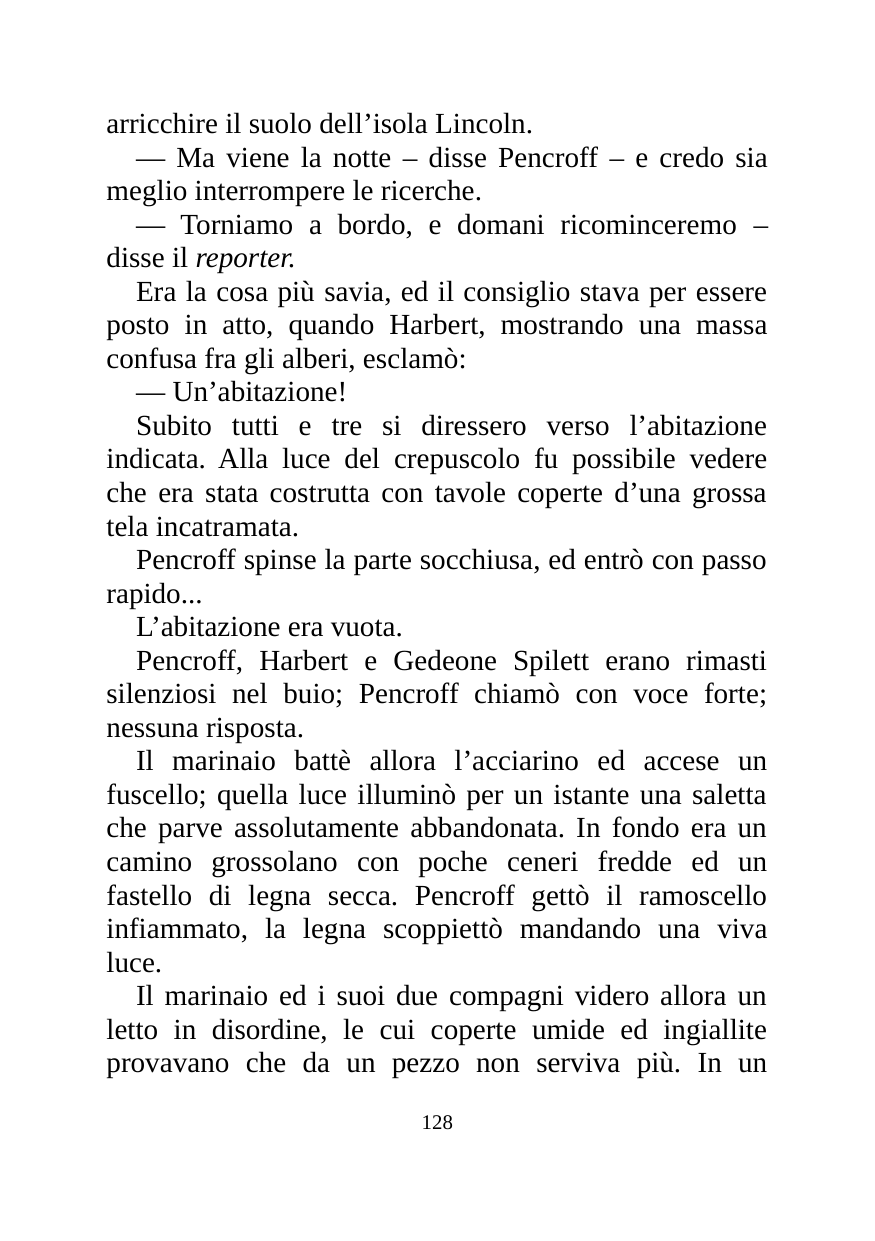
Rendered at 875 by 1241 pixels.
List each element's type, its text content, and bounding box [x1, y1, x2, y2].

text Pencroff, Harbert e Gedeone Spilett erano rimasti silenziosi nel buio; Pencroff chiamò con voce forte; nessuna risposta. [106, 643, 768, 743]
text Il marinaio ed i suoi due compagni videro allora un letto in disordine, le cui coperte umide ed ingiallite provavano che da un pezzo non serviva più. In un [106, 978, 768, 1079]
text — Torniamo a bordo, e domani ricominceremo – disse il reporter. [106, 207, 768, 274]
text — Ma viene la notte – disse Pencroff – e credo sia meglio interrompere le ricerche. [106, 140, 768, 207]
text L’abitazione era vuota. [106, 609, 768, 643]
text Il marinaio battè allora l’acciarino ed accese un fuscello; quella luce illuminò per un istante una saletta che parve assolutamente abbandonata. In fondo era un camino grossolano con poche ceneri fredde ed un fastello di legna secca. Pencroff gettò il ramoscello infiammato, la legna scoppiettò mandando una viva luce. [106, 743, 768, 978]
text — Un’abitazione! [106, 374, 768, 408]
text Subito tutti e tre si diressero verso l’abitazione indicata. Alla luce del crepuscolo fu possibile vedere che era stata costrutta con tavole coperte d’una grossa tela incatramata. [106, 408, 768, 542]
text Era la cosa più savia, ed il consiglio stava per essere posto in atto, quando Harbert, mostrando una massa confusa fra gli alberi, esclamò: [106, 274, 768, 374]
text Pencroff spinse la parte socchiusa, ed entrò con passo rapido... [106, 542, 768, 609]
text arricchire il suolo dell’isola Lincoln. [106, 106, 768, 140]
